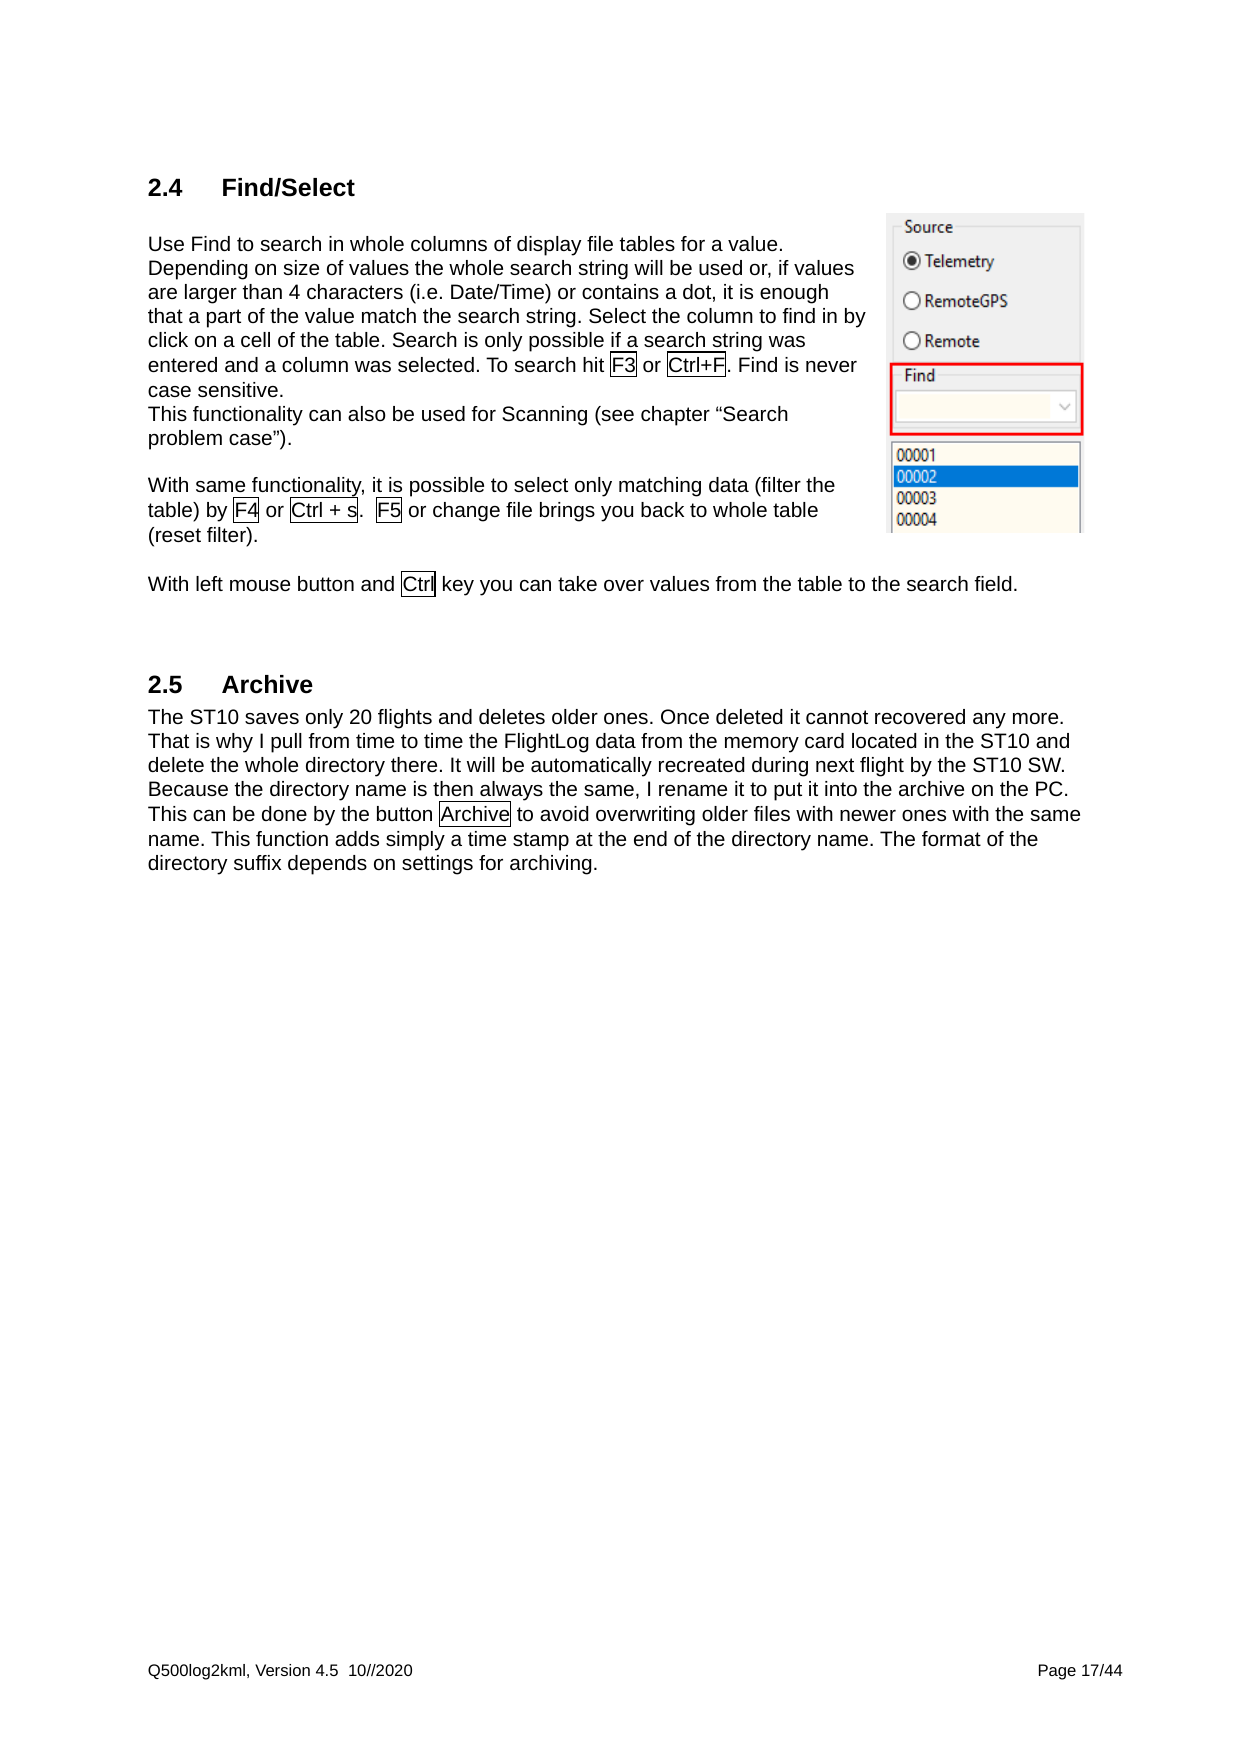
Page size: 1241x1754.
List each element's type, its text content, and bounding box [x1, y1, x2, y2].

text The ST10 saves only 20 flights and deletes older ones. Once deleted it cannot recovered any more. That is why I pull from time to time the FlightLog data from the memory card located in the ST10 and delete the whole directory there. It will be automatically recreated during next flight by the ST10 SW. Because the directory name is then always the same, I rename it to put it into the archive on the PC. This can be done by the button Archive to avoid overwriting older files with newer ones with the same name. This function adds simply a time stamp at the end of the directory name. The format of the directory suffix depends on settings for archiving. [148, 705, 1093, 875]
picture [886, 213, 1085, 533]
text Use Find to search in whole columns of display file tables for a value. Depending on size of values the whole search string will be used or, if values are larger than 4 characters (i.e. Date/Time) or contains a dot, it is enough that a part of the value match the search string. Select the column to find in by click on a cell of the table. Search is only possible if a search string was entered and a column was selected. To search hit F3 or Ctrl+F. Find is never case sensitive. [148, 232, 886, 401]
text key you can take over values from the table to the search field. [436, 571, 1093, 597]
text Ctrl [402, 572, 434, 596]
text This functionality can also be used for Scanning (see chapter “Search problem case”). [148, 401, 886, 449]
text With left mouse button and [148, 571, 401, 597]
subtitle Archive [148, 670, 1093, 699]
text With same functionality, it is possible to select only matching data (filter the table) by F4 or Ctrl + s. F5 or change file brings you back to whole table (reset filter). [148, 473, 1093, 547]
subtitle Find/Select [148, 173, 1093, 201]
